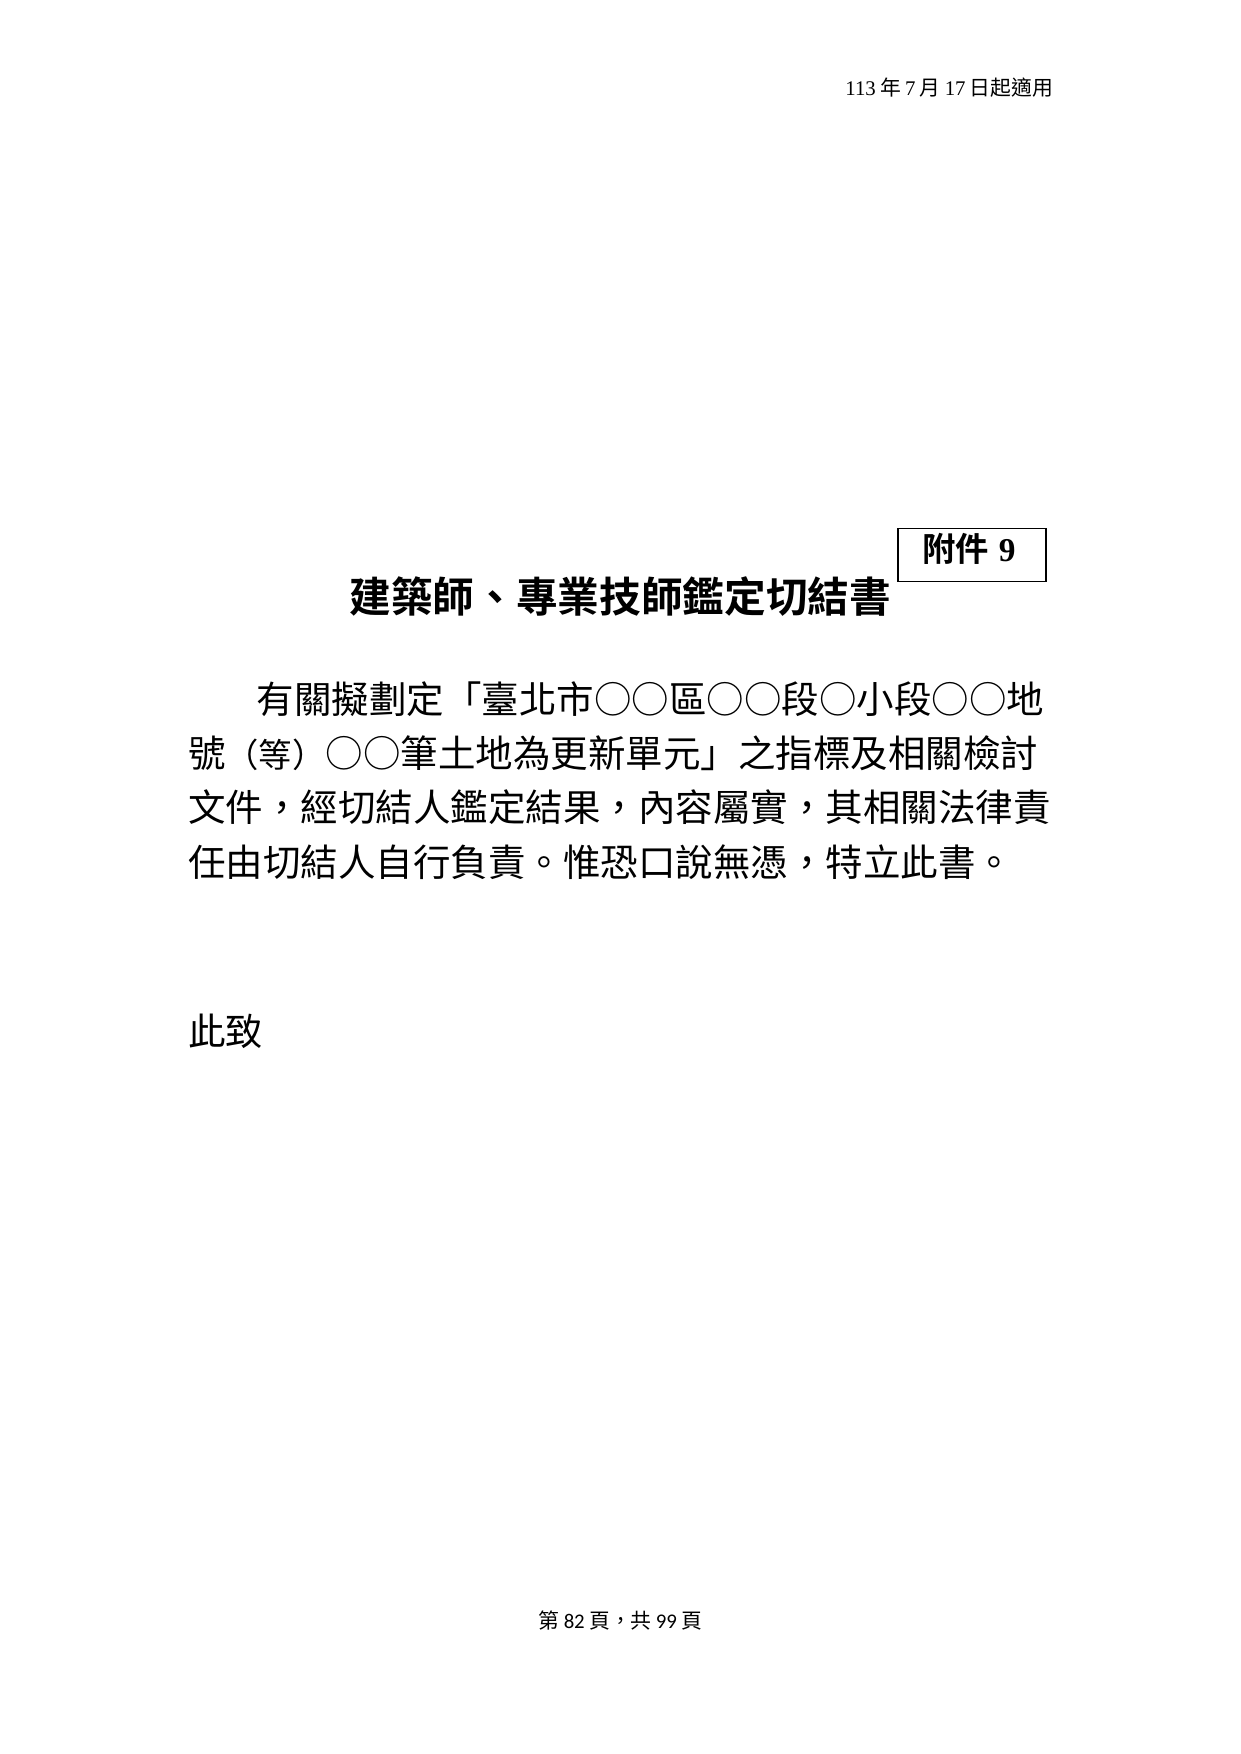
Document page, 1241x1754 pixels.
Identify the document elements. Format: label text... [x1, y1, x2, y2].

text 此致 [188, 1002, 1052, 1056]
text 建築師、專業技師鑑定切結書 [188, 564, 1052, 625]
text 有關擬劃定「臺北市○○區○○段○小段○○地號（等）○○筆土地為更新單元」之指標及相關檢討文件，經切結人鑑定結果，內容屬實，其相關法律責任由切結人自行負責。惟恐口說無憑，特立此書。 [188, 669, 1052, 887]
